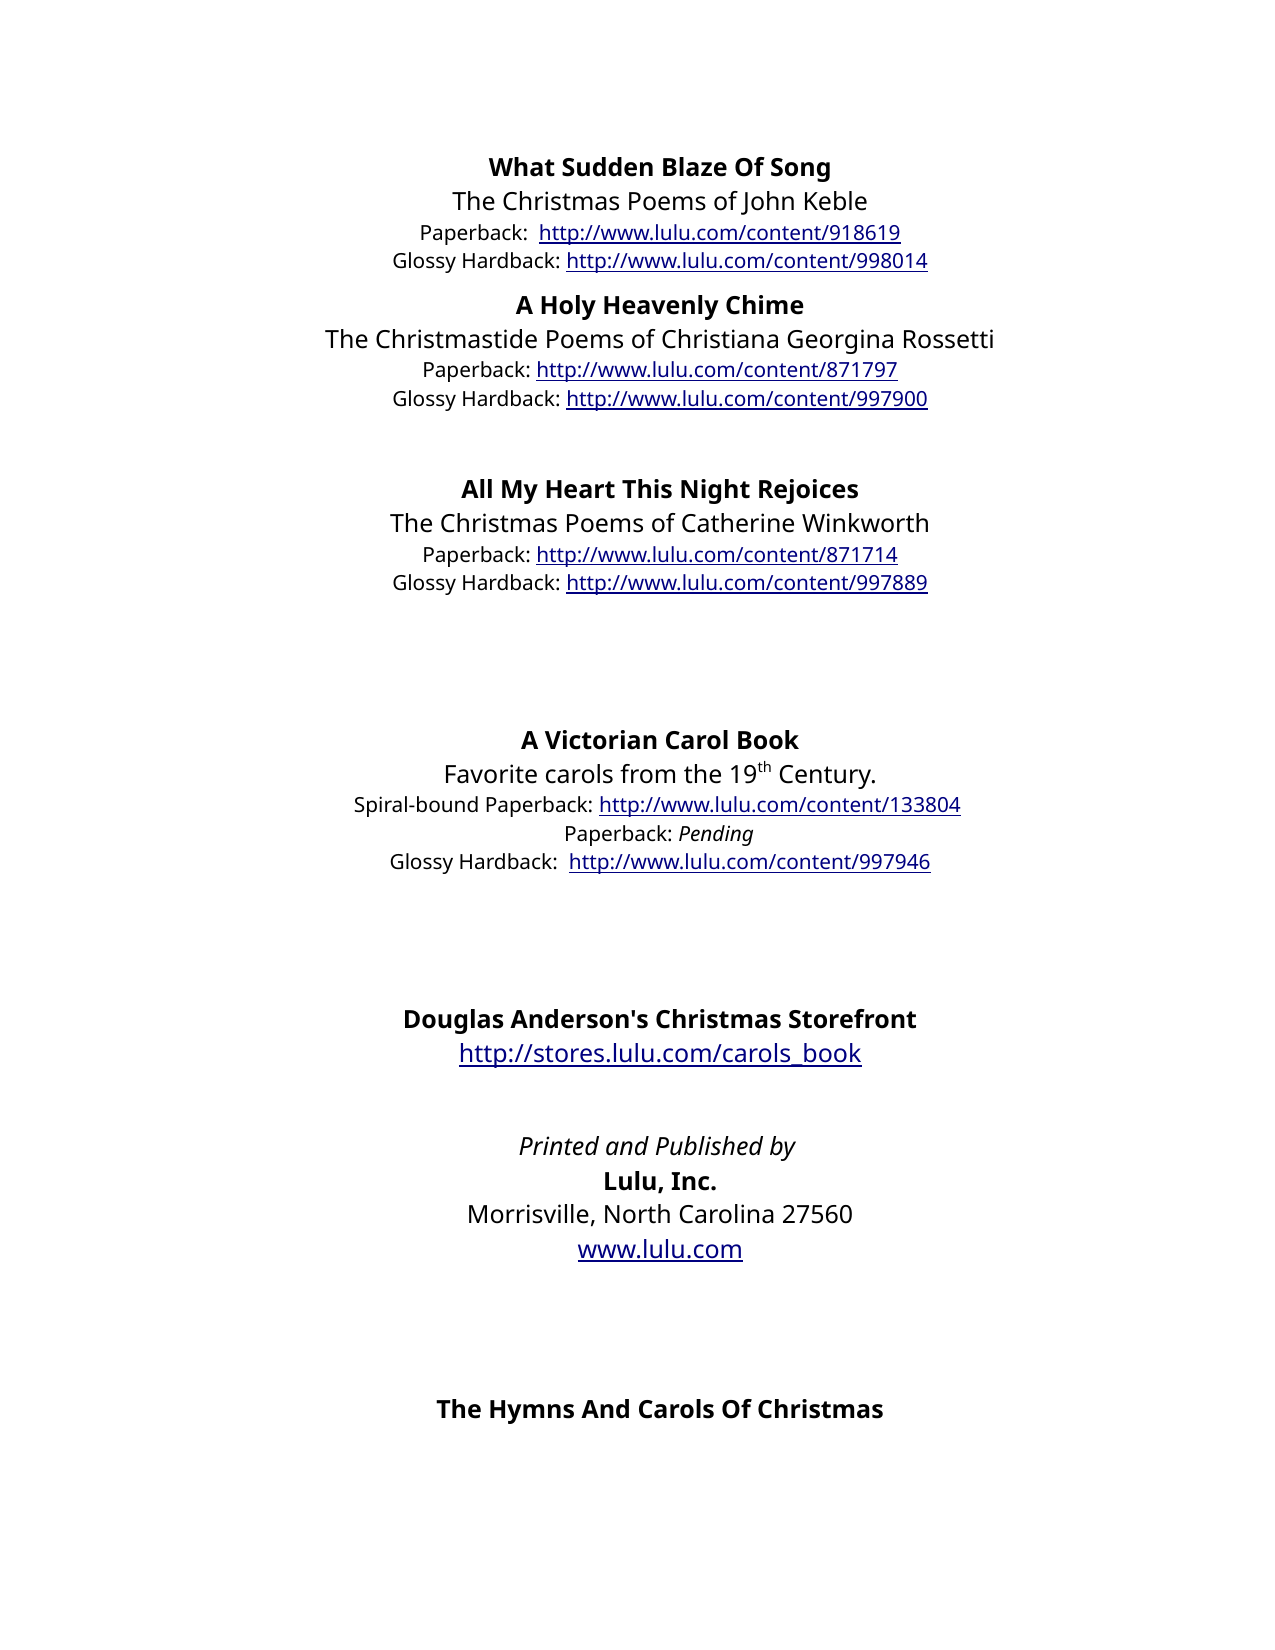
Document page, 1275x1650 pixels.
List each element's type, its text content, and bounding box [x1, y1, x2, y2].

text What Sudden Blaze Of Song The Christmas Poems of John Keble Paperback: http://www.lulu.com/content/918619 Glossy Hardback: http://www.lulu.com/content/998014 [195, 150, 1125, 275]
text Printed and Published by Lulu, Inc. Morrisville, North Carolina 27560 www.lulu.com [195, 1129, 1125, 1265]
text The Hymns And Carols Of Christmas [195, 1391, 1125, 1425]
text A Victorian Carol Book Favorite carols from the 19th Century. Spiral-bound Paperback: http://www.lulu.com/content/133804 Paperback: Pending Glossy Hardback: http://www.lulu.com/content/997946 [195, 722, 1125, 876]
text All My Heart This Night Rejoices The Christmas Poems of Catherine Winkworth Paperback: http://www.lulu.com/content/871714 Glossy Hardback: http://www.lulu.com/content/997889 [195, 472, 1125, 597]
text Douglas Anderson's Christmas Storefront http://stores.lulu.com/carols_book [195, 1002, 1125, 1070]
text A Holy Heavenly Chime The Christmastide Poems of Christiana Georgina Rossetti Paperback: http://www.lulu.com/content/871797 Glossy Hardback: http://www.lulu.com/content/997900 [195, 287, 1125, 412]
